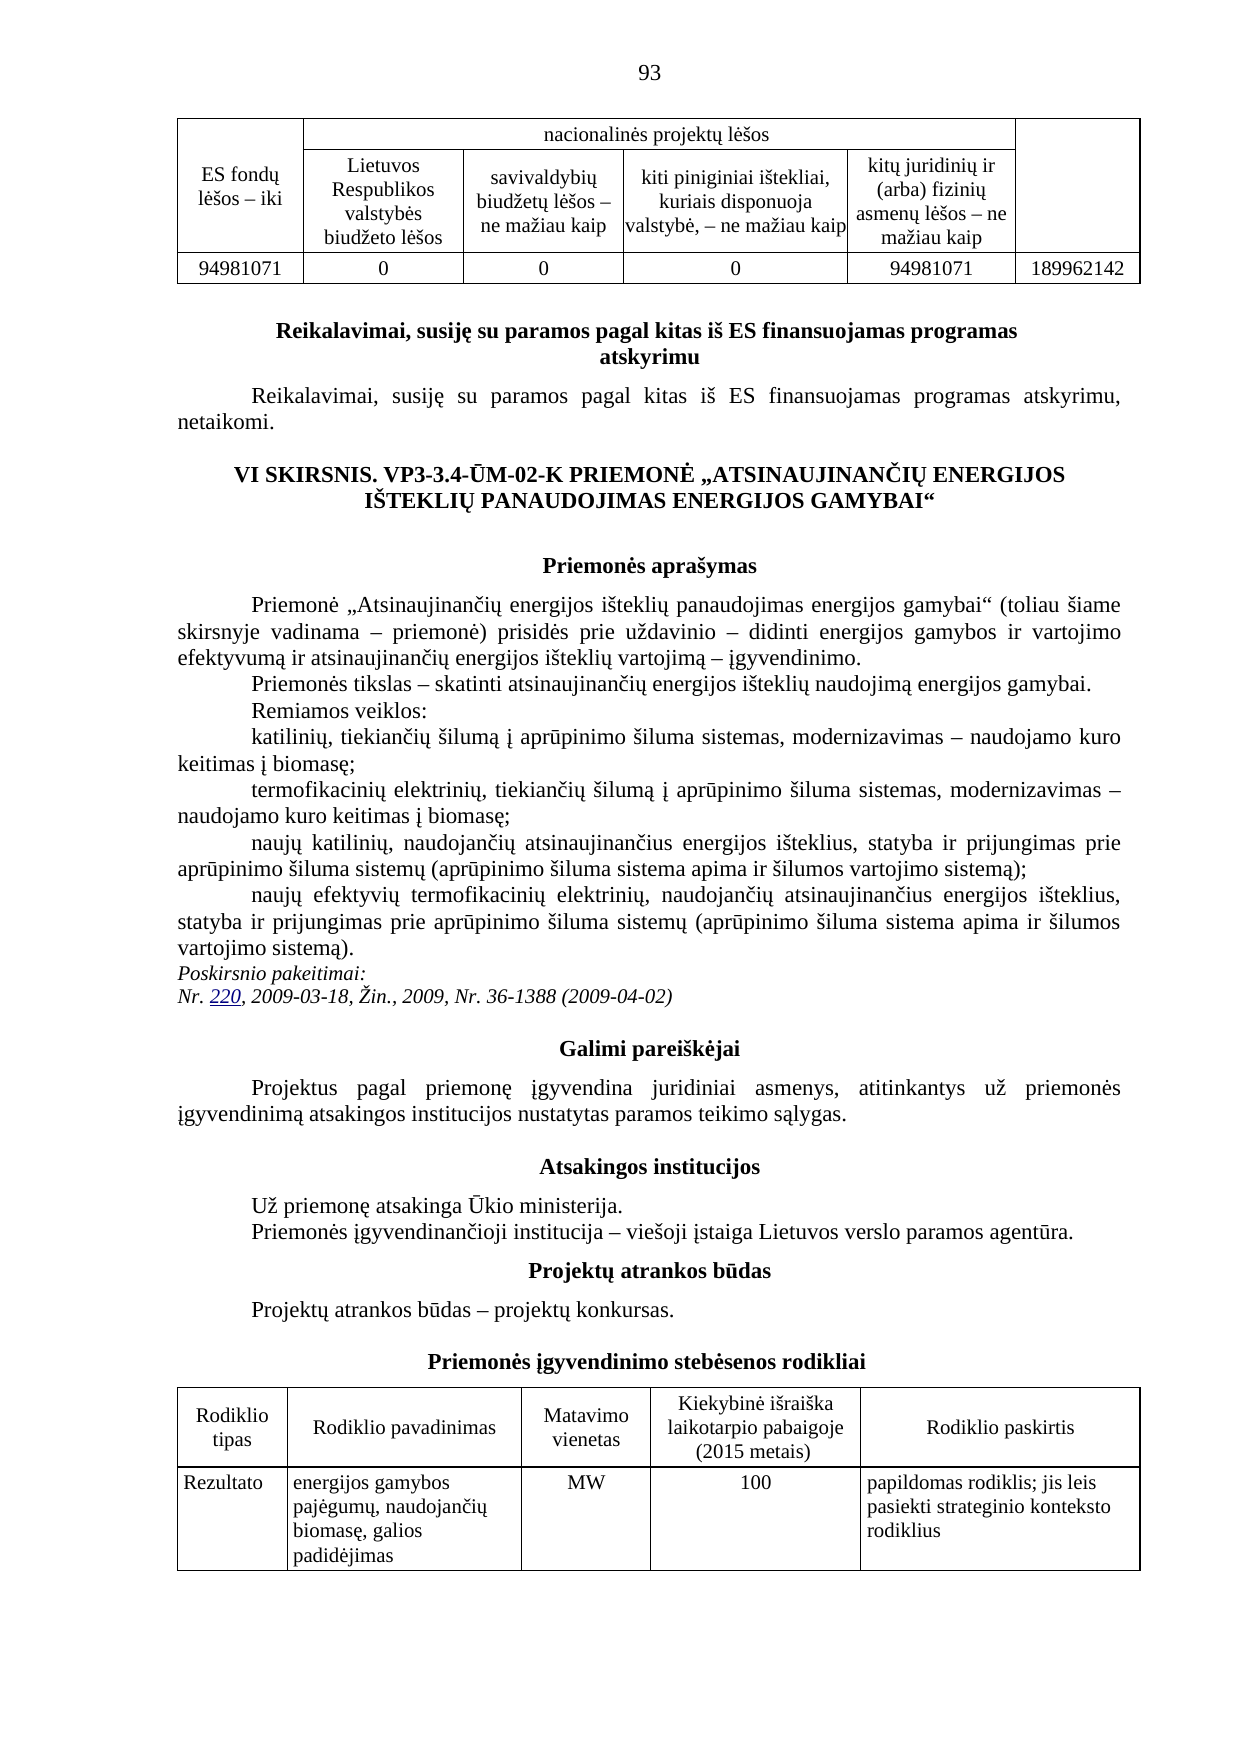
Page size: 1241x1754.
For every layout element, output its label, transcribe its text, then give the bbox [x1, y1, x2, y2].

table_cell 189962142 [1016, 253, 1139, 283]
text Galimi pareiškėjai [177, 1035, 1122, 1061]
text Projektų atrankos būdas – projektų konkursas. [177, 1296, 1122, 1322]
table_header Kiekybinė išraiška laikotarpio pabaigoje (2015 metais) [651, 1388, 860, 1466]
table_header [1016, 119, 1139, 252]
table_header Rodiklio paskirtis [861, 1388, 1139, 1466]
table_cell 0 [304, 253, 463, 283]
table_header Rodiklio pavadinimas [288, 1388, 521, 1466]
table_cell MW [522, 1468, 650, 1569]
text Projektus pagal priemonę įgyvendina juridiniai asmenys, atitinkantys už priemonės įgyvendinimą atsakingos institucijos nustatytas paramos teikimo sąlygas. [177, 1074, 1122, 1126]
text naujų efektyvių termofikacinių elektrinių, naudojančių atsinaujinančius energijos išteklius, statyba ir prijungimas prie aprūpinimo šiluma sistemų (aprūpinimo šiluma sistema apima ir šilumos vartojimo sistemą). [177, 881, 1122, 960]
table_cell Lietuvos Respublikos valstybės biudžeto lėšos [304, 150, 463, 252]
table_cell kitų juridinių ir (arba) fizinių asmenų lėšos – ne mažiau kaip [848, 150, 1015, 252]
table_cell papildomas rodiklis; jis leis pasiekti strateginio konteksto rodiklius [861, 1468, 1139, 1569]
text termofikacinių elektrinių, tiekiančių šilumą į aprūpinimo šiluma sistemas, modernizavimas – naudojamo kuro keitimas į biomasę; [177, 776, 1122, 829]
text katilinių, tiekiančių šilumą į aprūpinimo šiluma sistemas, modernizavimas – naudojamo kuro keitimas į biomasę; [177, 723, 1122, 776]
text Priemonės aprašymas [177, 553, 1122, 579]
subtitle Vi SKIRSNIS. VP3-3.4-ŪM-02-K PRIEMONĖ „Atsinaujinančių energijos išteklių panaudojimas energijos gamybai“ [177, 461, 1122, 514]
table_header Rodiklio tipas [178, 1388, 287, 1466]
table_cell 0 [464, 253, 623, 283]
text Atsakingos institucijos [177, 1153, 1122, 1179]
text Projektų atrankos būdas [177, 1257, 1122, 1283]
text Priemonės įgyvendinančioji institucija – viešoji įstaiga Lietuvos verslo paramos agentūra. [177, 1218, 1122, 1244]
table_cell ES fondų lėšos – iki [178, 119, 303, 252]
text Priemonė „Atsinaujinančių energijos išteklių panaudojimas energijos gamybai“ (toliau šiame skirsnyje vadinama – priemonė) prisidės prie uždavinio – didinti energijos gamybos ir vartojimo efektyvumą ir atsinaujinančių energijos išteklių vartojimą – įgyvendinimo. [177, 591, 1122, 671]
text Nr. 220, 2009-03-18, Žin., 2009, Nr. 36-1388 (2009-04-02) [177, 984, 1122, 1008]
text Priemonės tikslas – skatinti atsinaujinančių energijos išteklių naudojimą energijos gamybai. [177, 671, 1122, 697]
text Priemonės įgyvendinimo stebėsenos rodikliai [177, 1348, 1122, 1375]
table_cell energijos gamybos pajėgumų, naudojančių biomasę, galios padidėjimas [288, 1468, 521, 1569]
text Remiamos veiklos: [177, 697, 1122, 723]
text Reikalavimai, susiję su paramos pagal kitas iš ES finansuojamas programas atskyrimu [177, 317, 1122, 369]
table_cell 0 [624, 253, 847, 283]
table_cell 94981071 [178, 253, 303, 283]
text Už priemonę atsakinga Ūkio ministerija. [177, 1192, 1122, 1218]
text naujų katilinių, naudojančių atsinaujinančius energijos išteklius, statyba ir prijungimas prie aprūpinimo šiluma sistemų (aprūpinimo šiluma sistema apima ir šilumos vartojimo sistemą); [177, 829, 1122, 881]
table_cell Rezultato [178, 1468, 287, 1569]
table_cell 100 [651, 1468, 860, 1569]
table_cell kiti piniginiai ištekliai, kuriais disponuoja valstybė, – ne mažiau kaip [624, 150, 847, 252]
table_cell 94981071 [848, 253, 1015, 283]
table_cell savivaldybių biudžetų lėšos – ne mažiau kaip [464, 150, 623, 252]
table_cell nacionalinės projektų lėšos [304, 119, 1015, 149]
text Reikalavimai, susiję su paramos pagal kitas iš ES finansuojamas programas atskyrimu, netaikomi. [177, 382, 1122, 435]
text Poskirsnio pakeitimai: [177, 960, 1122, 984]
table_header Matavimo vienetas [522, 1388, 650, 1466]
